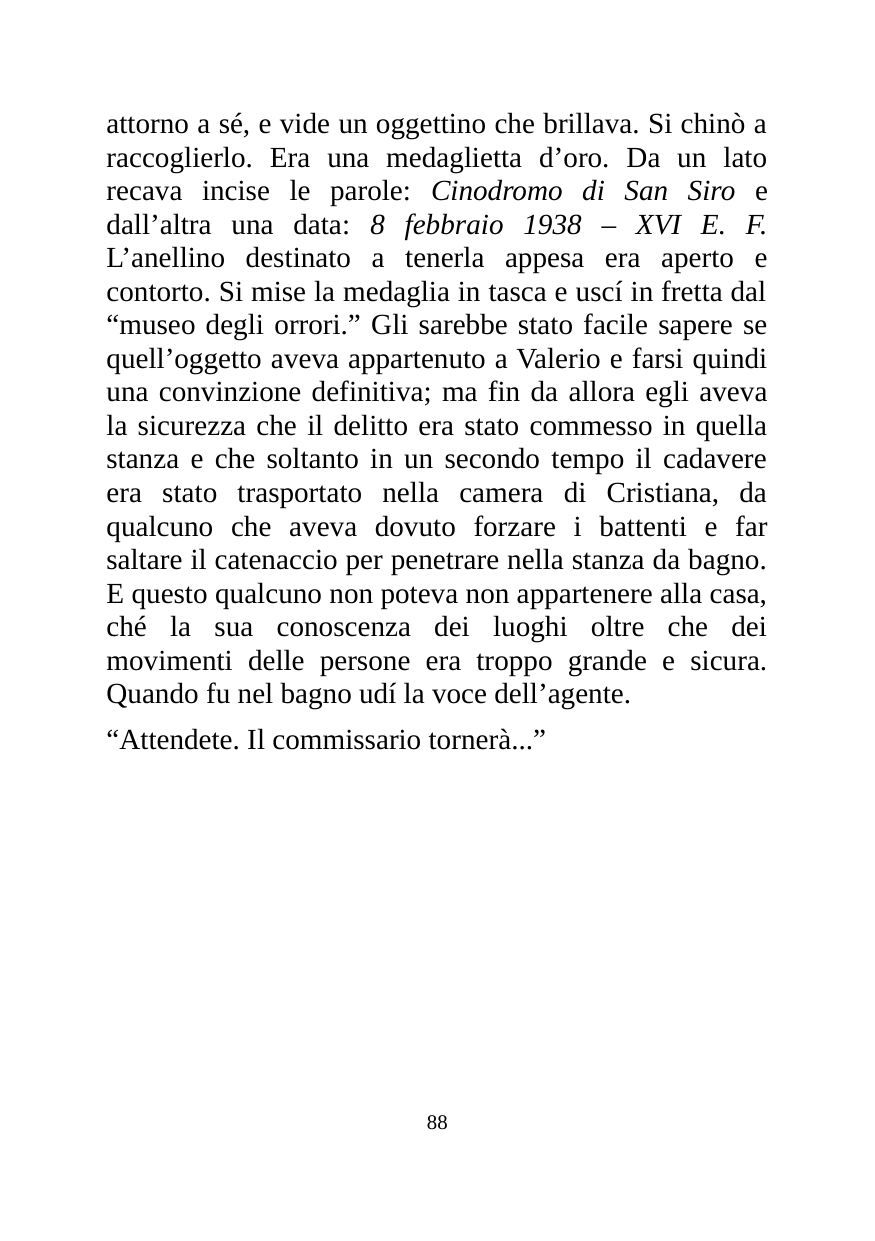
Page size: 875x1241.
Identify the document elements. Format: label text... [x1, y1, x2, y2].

text attorno a sé, e vide un oggettino che brillava. Si chinò a raccoglierlo. Era una medaglietta d’oro. Da un lato recava incise le parole: Cinodromo di San Siro e dall’altra una data: 8 febbraio 1938 – XVI E. F. L’anellino destinato a tenerla appesa era aperto e contorto. Si mise la medaglia in tasca e uscí in fretta dal “museo degli orrori.” Gli sarebbe stato facile sapere se quell’oggetto aveva appartenuto a Valerio e farsi quindi una convinzione definitiva; ma fin da allora egli aveva la sicurezza che il delitto era stato commesso in quella stanza e che soltanto in un secondo tempo il cadavere era stato trasportato nella camera di Cristiana, da qualcuno che aveva dovuto forzare i battenti e far saltare il catenaccio per penetrare nella stanza da bagno. E questo qualcuno non poteva non appartenere alla casa, ché la sua conoscenza dei luoghi oltre che dei movimenti delle persone era troppo grande e sicura. Quando fu nel bagno udí la voce dell’agente. [106, 106, 768, 710]
text “Attendete. Il commissario tornerà...” [106, 722, 768, 756]
